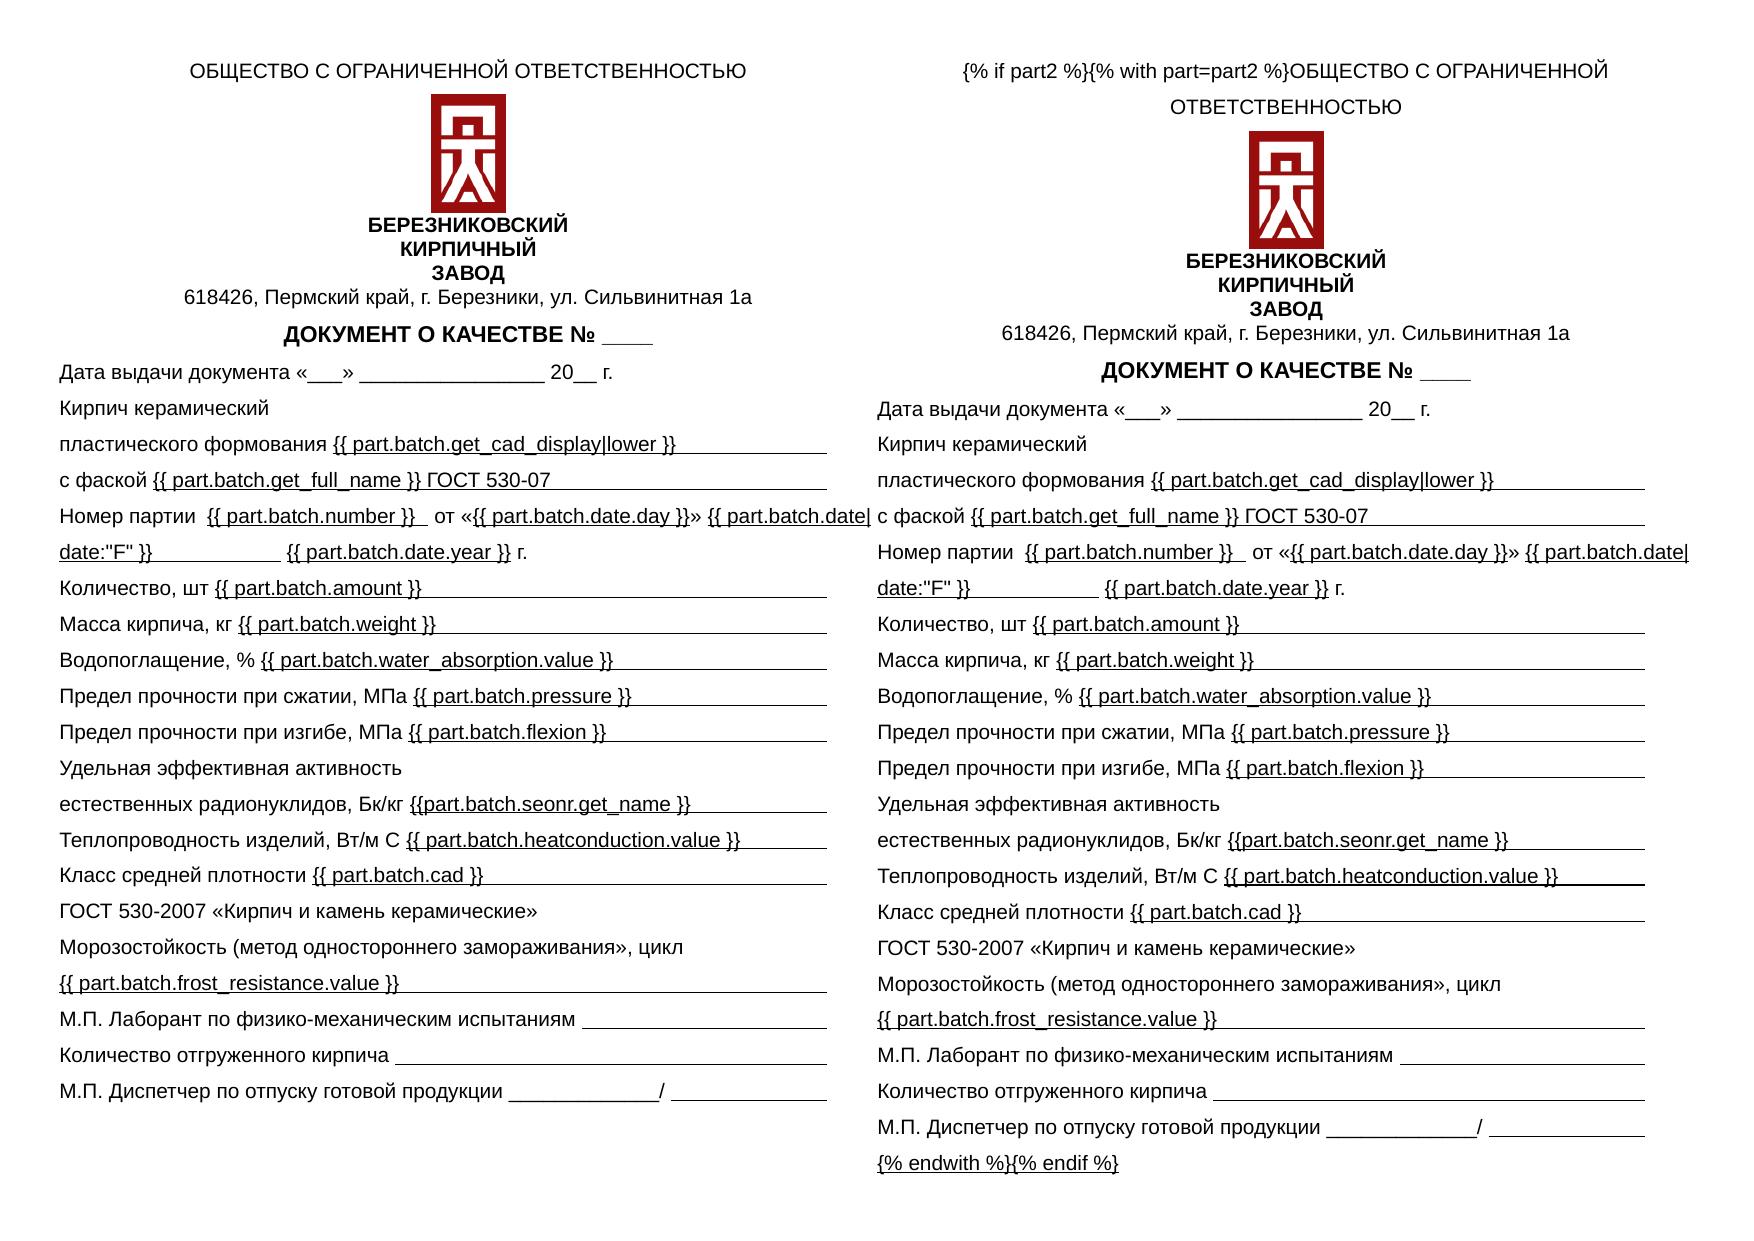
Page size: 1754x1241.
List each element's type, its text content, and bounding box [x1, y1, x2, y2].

text ДОКУМЕНТ О КАЧЕСТВЕ № ____ [59, 321, 877, 347]
picture [408, 94, 528, 213]
text Номер партии {{ part.batch.number }} от «{{ part.batch.date.day }}» {{ part.batch.date|date:"F" }} {{ part.batch.date.year }} г. [877, 540, 1695, 600]
text Удельная эффективная активность [59, 756, 877, 779]
text естественных радионуклидов, Бк/кг {{part.batch.seonr.get_name }} [877, 828, 1695, 852]
text Номер партии {{ part.batch.number }} от «{{ part.batch.date.day }}» {{ part.batch.date|date:"F" }} {{ part.batch.date.year }} г. [59, 504, 877, 564]
text Количество отгруженного кирпича [59, 1043, 877, 1067]
text Количество, шт {{ part.batch.amount }} [877, 612, 1695, 636]
text Водопоглащение, % {{ part.batch.water_absorption.value }} [59, 648, 877, 672]
text естественных радионуклидов, Бк/кг {{part.batch.seonr.get_name }} [59, 791, 877, 815]
text ДОКУМЕНТ О КАЧЕСТВЕ № ____ [877, 357, 1695, 383]
text М.П. Диспетчер по отпуску готовой продукции _____________/ [877, 1115, 1695, 1139]
text ГОСТ 530-2007 «Кирпич и камень керамические» [59, 899, 877, 923]
text КИРПИЧНЫЙ [877, 273, 1695, 297]
text Класс средней плотности {{ part.batch.cad }} [877, 899, 1695, 923]
text пластического формования {{ part.batch.get_cad_display|lower }} [59, 432, 877, 456]
text Класс средней плотности {{ part.batch.cad }} [59, 863, 877, 887]
text Масса кирпича, кг {{ part.batch.weight }} [877, 648, 1695, 672]
text Предел прочности при сжатии, МПа {{ part.batch.pressure }} [877, 720, 1695, 744]
text с фаской {{ part.batch.get_full_name }} ГОСТ 530-07 [59, 468, 877, 492]
text ЗАВОД [59, 261, 877, 285]
text Предел прочности при изгибе, МПа {{ part.batch.flexion }} [877, 756, 1695, 780]
picture [1226, 131, 1345, 249]
text ОБЩЕСТВО С ОГРАНИЧЕННОЙ ОТВЕТСТВЕННОСТЬЮ [59, 59, 877, 83]
text М.П. Лаборант по физико-механическим испытаниям [877, 1043, 1695, 1067]
text 618426, Пермский край, г. Березники, ул. Сильвинитная 1а [877, 321, 1695, 345]
text Теплопроводность изделий, Вт/м С {{ part.batch.heatconduction.value }} [877, 863, 1695, 887]
text Масса кирпича, кг {{ part.batch.weight }} [59, 612, 877, 636]
text Морозостойкость (метод одностороннего замораживания», цикл {{ part.batch.frost_resistance.value }} [59, 935, 877, 995]
text с фаской {{ part.batch.get_full_name }} ГОСТ 530-07 [877, 504, 1695, 528]
text {% endwith %}{% endif %} [877, 1151, 1695, 1175]
text ГОСТ 530-2007 «Кирпич и камень керамические» [877, 935, 1695, 959]
text Теплопроводность изделий, Вт/м С {{ part.batch.heatconduction.value }} [59, 827, 877, 851]
text Морозостойкость (метод одностороннего замораживания», цикл {{ part.batch.frost_resistance.value }} [877, 971, 1695, 1031]
text Кирпич керамический [59, 396, 877, 420]
text ЗАВОД [877, 297, 1695, 321]
text Предел прочности при сжатии, МПа {{ part.batch.pressure }} [59, 684, 877, 708]
text Предел прочности при изгибе, МПа {{ part.batch.flexion }} [59, 719, 877, 743]
text Дата выдачи документа «___» ________________ 20__ г. [59, 360, 877, 384]
text БЕРЕЗНИКОВСКИЙ [59, 213, 877, 237]
text М.П. Лаборант по физико-механическим испытаниям [59, 1007, 877, 1031]
text Удельная эффективная активность [877, 792, 1695, 816]
text пластического формования {{ part.batch.get_cad_display|lower }} [877, 468, 1695, 492]
text Количество отгруженного кирпича [877, 1079, 1695, 1103]
text М.П. Диспетчер по отпуску готовой продукции _____________/ [59, 1079, 877, 1103]
text КИРПИЧНЫЙ [59, 237, 877, 261]
text БЕРЕЗНИКОВСКИЙ [877, 249, 1695, 273]
text Количество, шт {{ part.batch.amount }} [59, 576, 877, 600]
text Кирпич керамический [877, 432, 1695, 456]
text 618426, Пермский край, г. Березники, ул. Сильвинитная 1а [59, 285, 877, 309]
text Водопоглащение, % {{ part.batch.water_absorption.value }} [877, 684, 1695, 708]
text Дата выдачи документа «___» ________________ 20__ г. [877, 396, 1695, 420]
text {% if part2 %}{% with part=part2 %}ОБЩЕСТВО С ОГРАНИЧЕННОЙ ОТВЕТСТВЕННОСТЬЮ [877, 59, 1695, 119]
